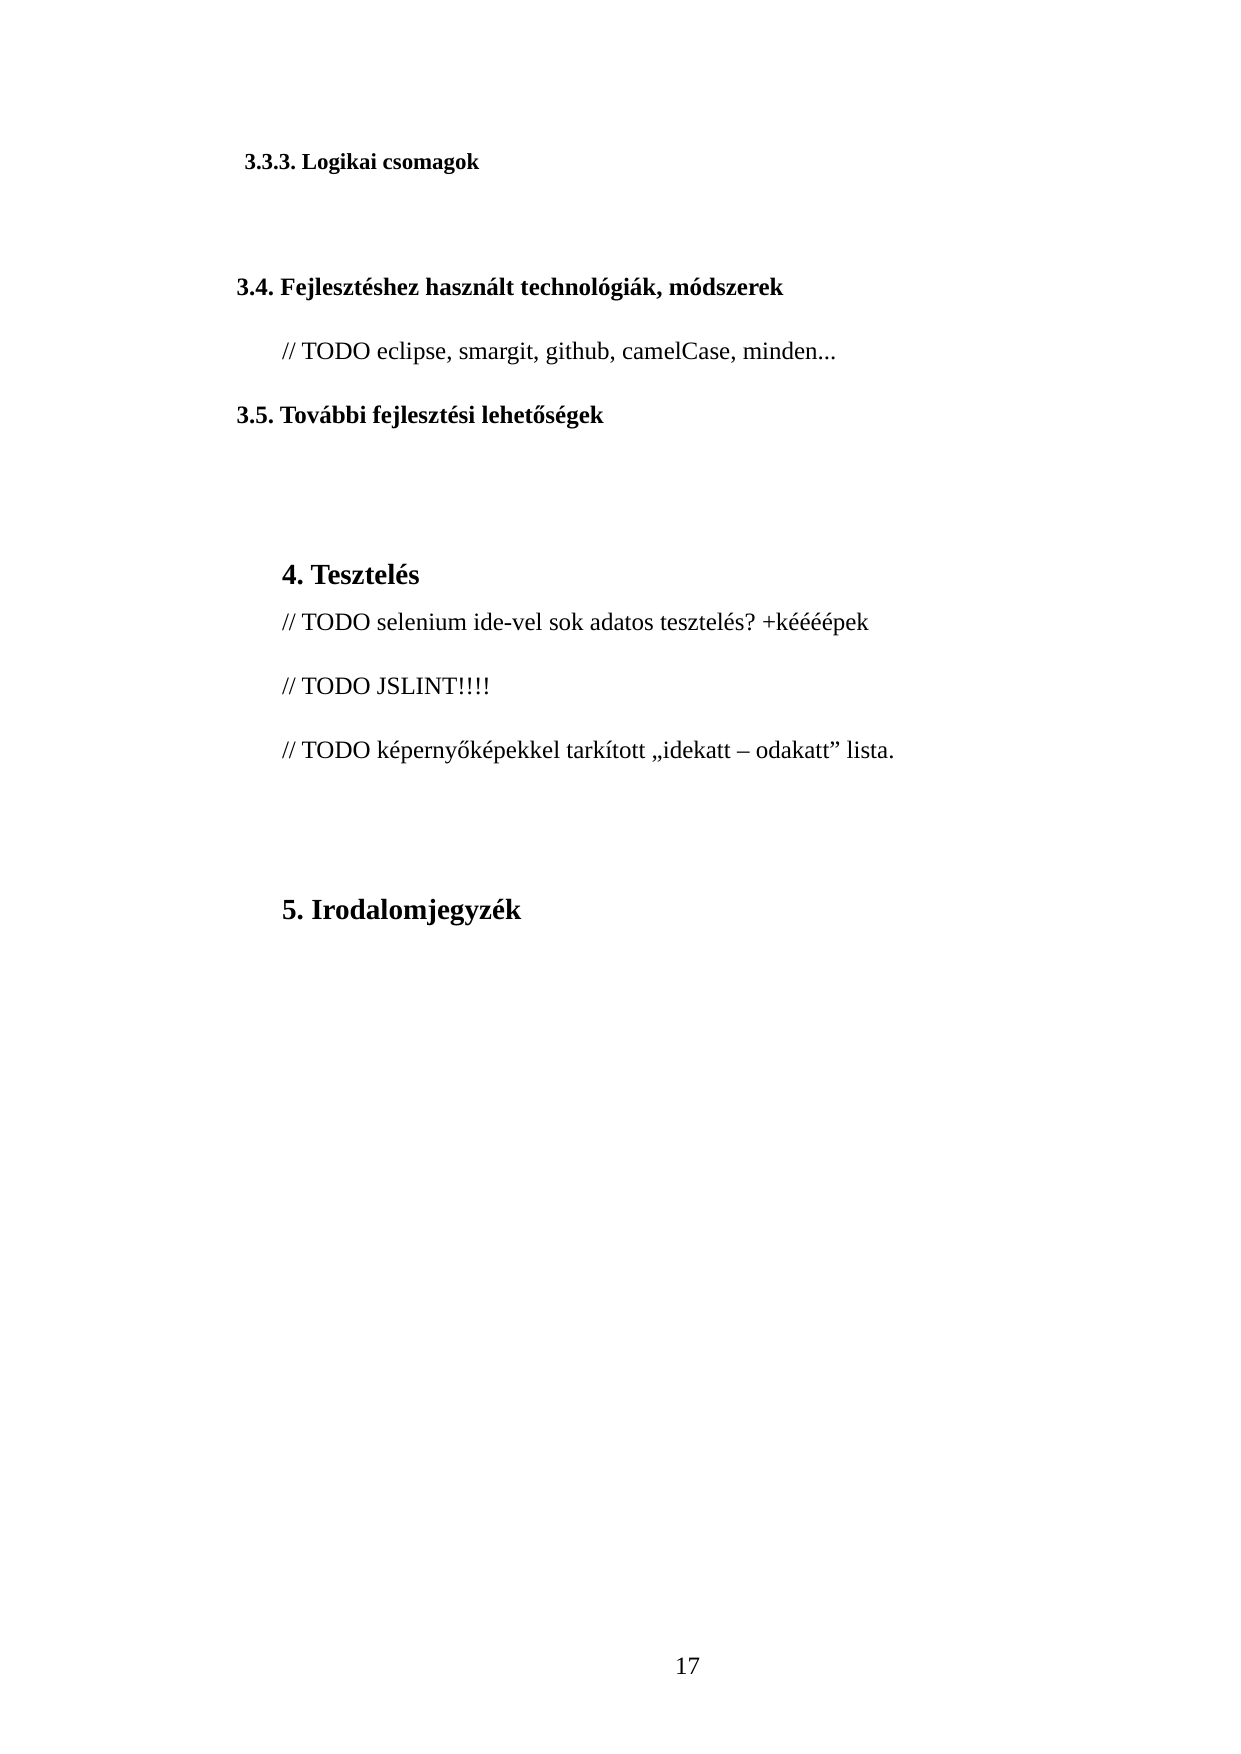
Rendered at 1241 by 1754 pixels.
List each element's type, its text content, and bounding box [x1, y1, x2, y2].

subtitle 4. Tesztelés [207, 557, 1092, 591]
subtitle 5. Irodalomjegyzék [207, 892, 1092, 926]
text // TODO képernyőképekkel tarkított „idekatt – odakatt” lista. [207, 735, 1092, 764]
text // TODO eclipse, smargit, github, camelCase, minden... [207, 336, 1092, 365]
subtitle 3.3.3. Logikai csomagok [244, 148, 1092, 174]
text // TODO selenium ide-vel sok adatos tesztelés? +kéééépek [207, 607, 1092, 636]
subtitle 3.4. Fejlesztéshez használt technológiák, módszerek [207, 272, 1092, 301]
subtitle 3.5. További fejlesztési lehetőségek [207, 400, 1092, 429]
text // TODO JSLINT!!!! [207, 671, 1092, 700]
